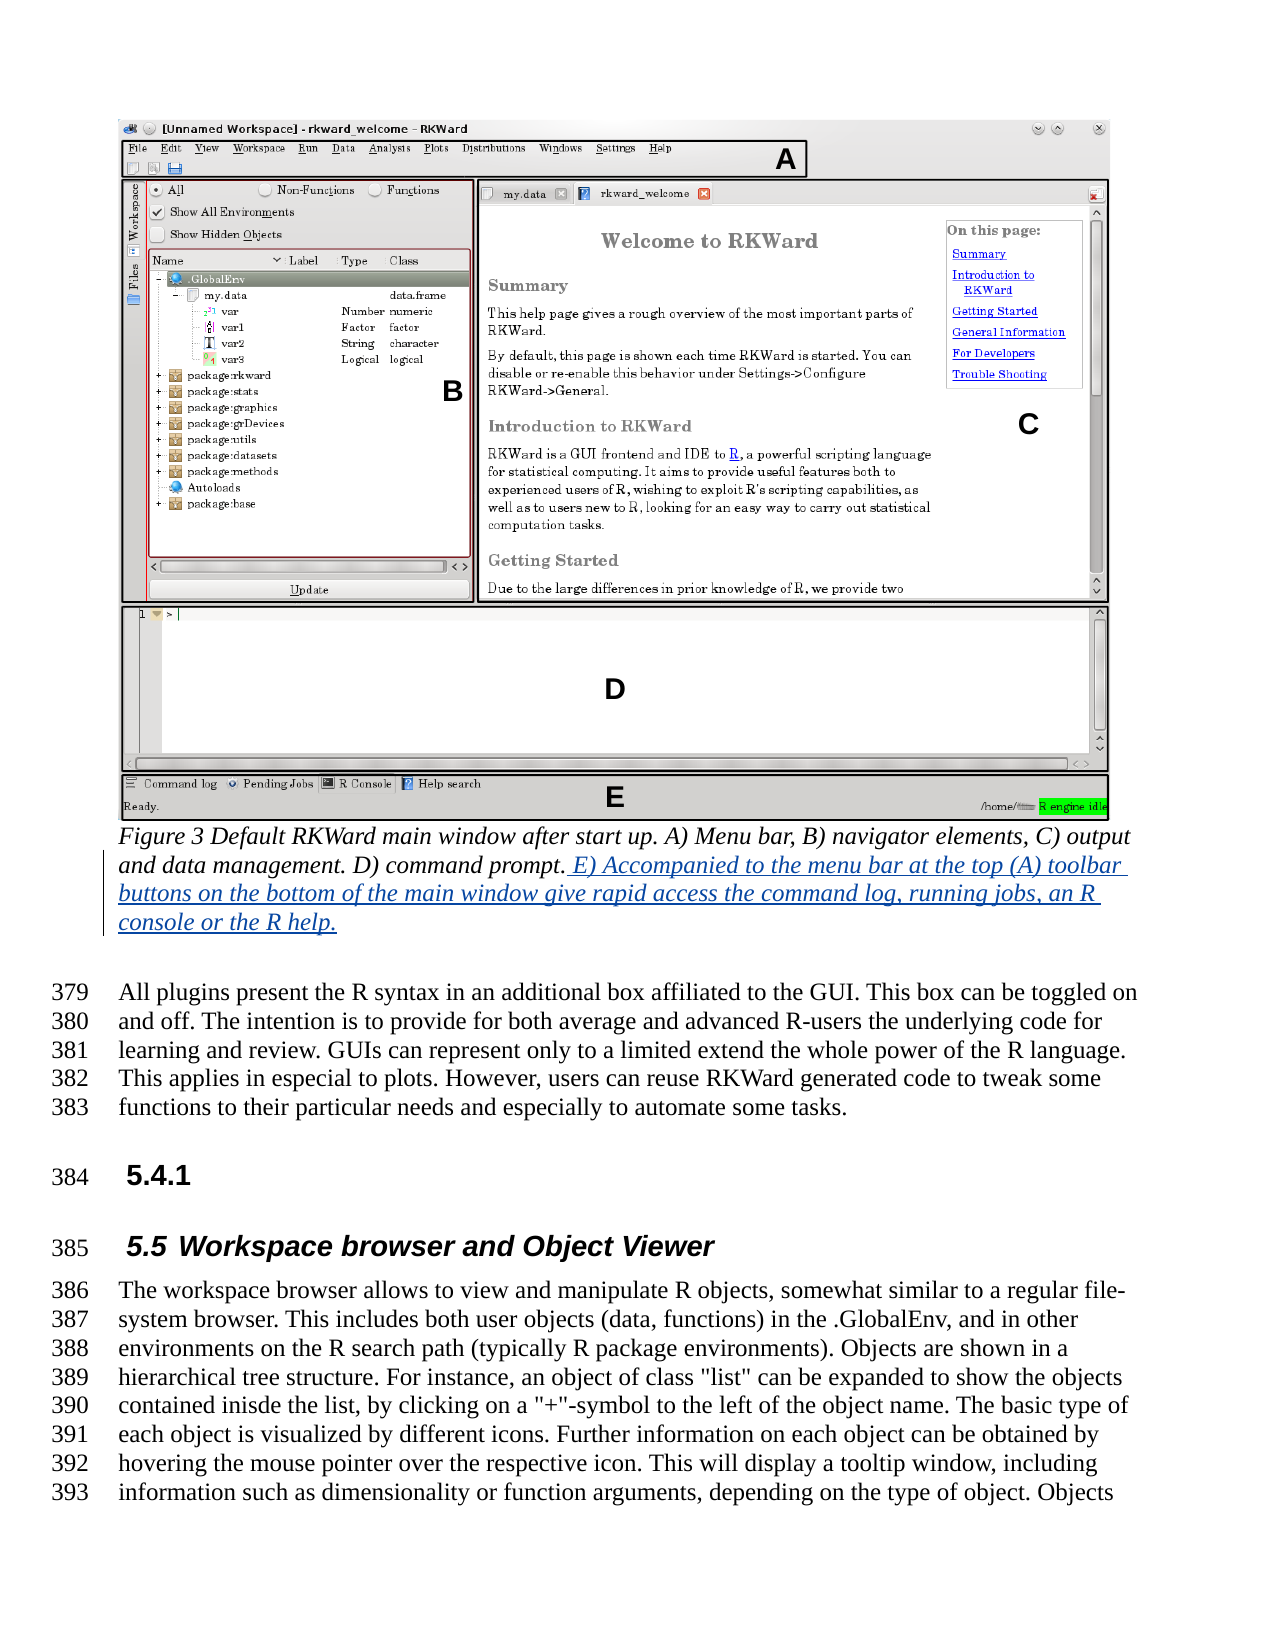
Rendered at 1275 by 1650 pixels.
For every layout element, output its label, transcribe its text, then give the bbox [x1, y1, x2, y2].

text All plugins present the R syntax in an additional box affiliated to the GUI. This box can be toggled on and off. The intention is to provide for both average and advanced R-users the underlying code for learning and review. GUIs can represent only to a limited extend the whole power of the R language. This applies in especial to plots. However, users can reuse RKWard generated code to tweak some functions to their particular needs and especially to automate some tasks. [118, 977, 1157, 1121]
text The workspace browser allows to view and manipulate R objects, somewhat similar to a regular file-system browser. This includes both user objects (data, functions) in the .GlobalEnv, and in other environments on the R search path (typically R package environments). Objects are shown in a hierarchical tree structure. For instance, an object of class "list" can be expanded to show the objects contained inisde the list, by clicking on a "+"-symbol to the left of the object name. The basic type of each object is visualized by different icons. Further information on each object can be obtained by hovering the mouse pointer over the respective icon. This will display a tooltip window, including information such as dimensionality or function arguments, depending on the type of object. Objects [118, 1276, 1157, 1506]
subtitle Workspace browser and Object Viewer [118, 1229, 1157, 1263]
text Figure 3 Default RKWard main window after start up. A) Menu bar, B) navigator elements, C) output and data management. D) command prompt. E) Accompanied to the menu bar at the top (A) toolbar buttons on the bottom of the main window give rapid access the command log, running jobs, an R console or the R help. [118, 119, 1157, 936]
